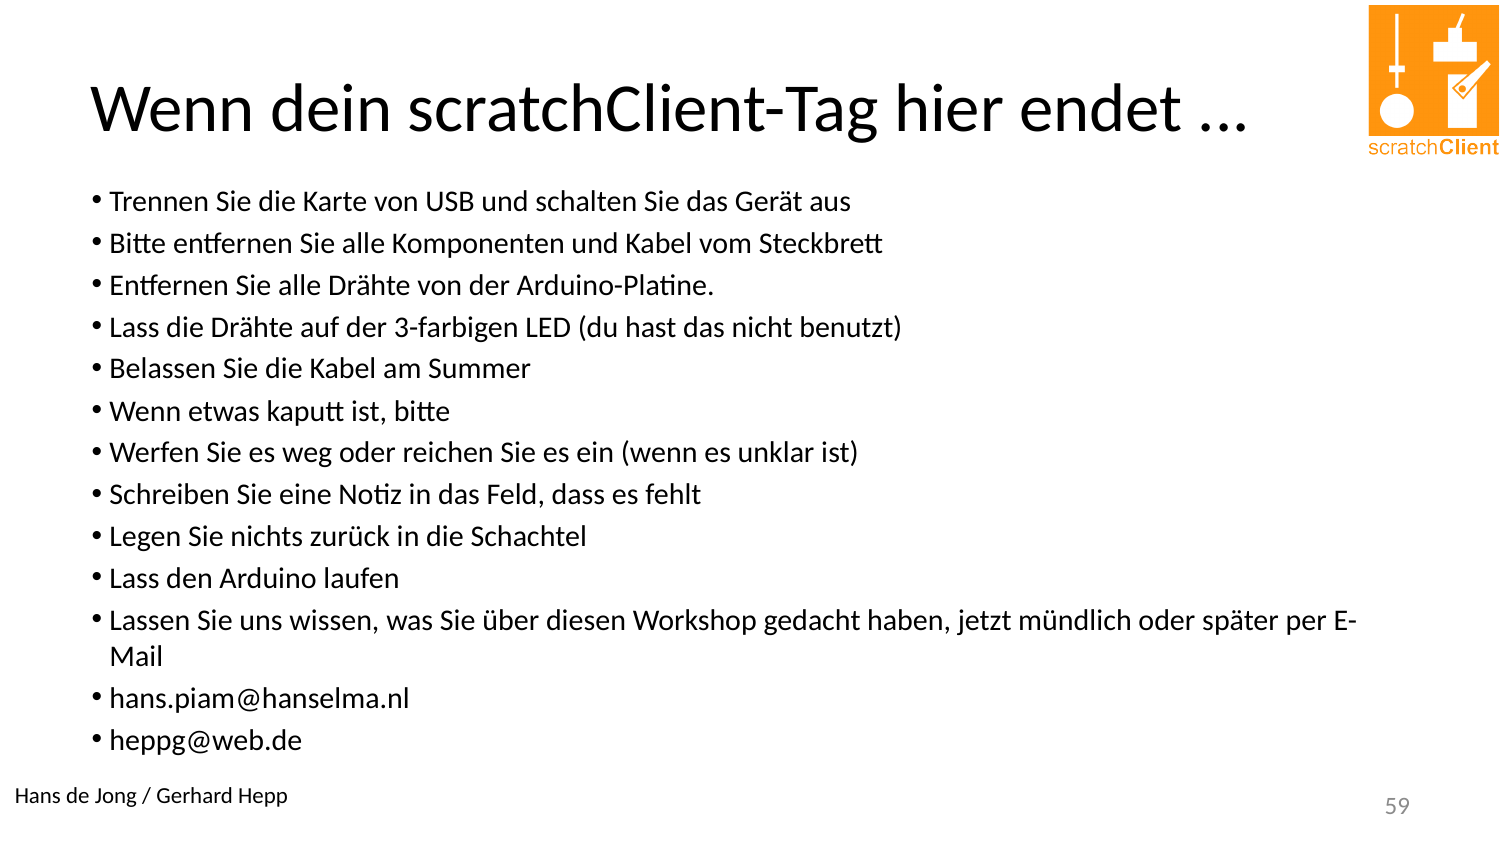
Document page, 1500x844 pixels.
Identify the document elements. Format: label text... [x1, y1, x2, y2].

picture [1366, 5, 1500, 160]
title Wenn dein scratchClient-Tag hier endet ... [75, 33, 1425, 175]
list Trennen Sie die Karte von USB und schalten Sie das Gerät aus Bitte entfernen Sie alle Komponenten und Kabel vom Steckbrett Entfernen Sie alle Drähte von der Arduino-Platine. Lass die Drähte auf der 3-farbigen LED (du hast das nicht benutzt) Belassen Sie die Kabel am Summer Wenn etwas kaputt ist, bitte Werfen Sie es weg oder reichen Sie es ein (wenn es unklar ist) Schreiben Sie eine Notiz in das Feld, dass es fehlt Legen Sie nichts zurück in die Schachtel Lass den Arduino laufen Lassen Sie uns wissen, was Sie über diesen Workshop gedacht haben, jetzt mündlich oder später per E-Mail hans.piam@hanselma.nl heppg@web.de [76, 173, 1427, 765]
slide_number [1340, 782, 1425, 827]
